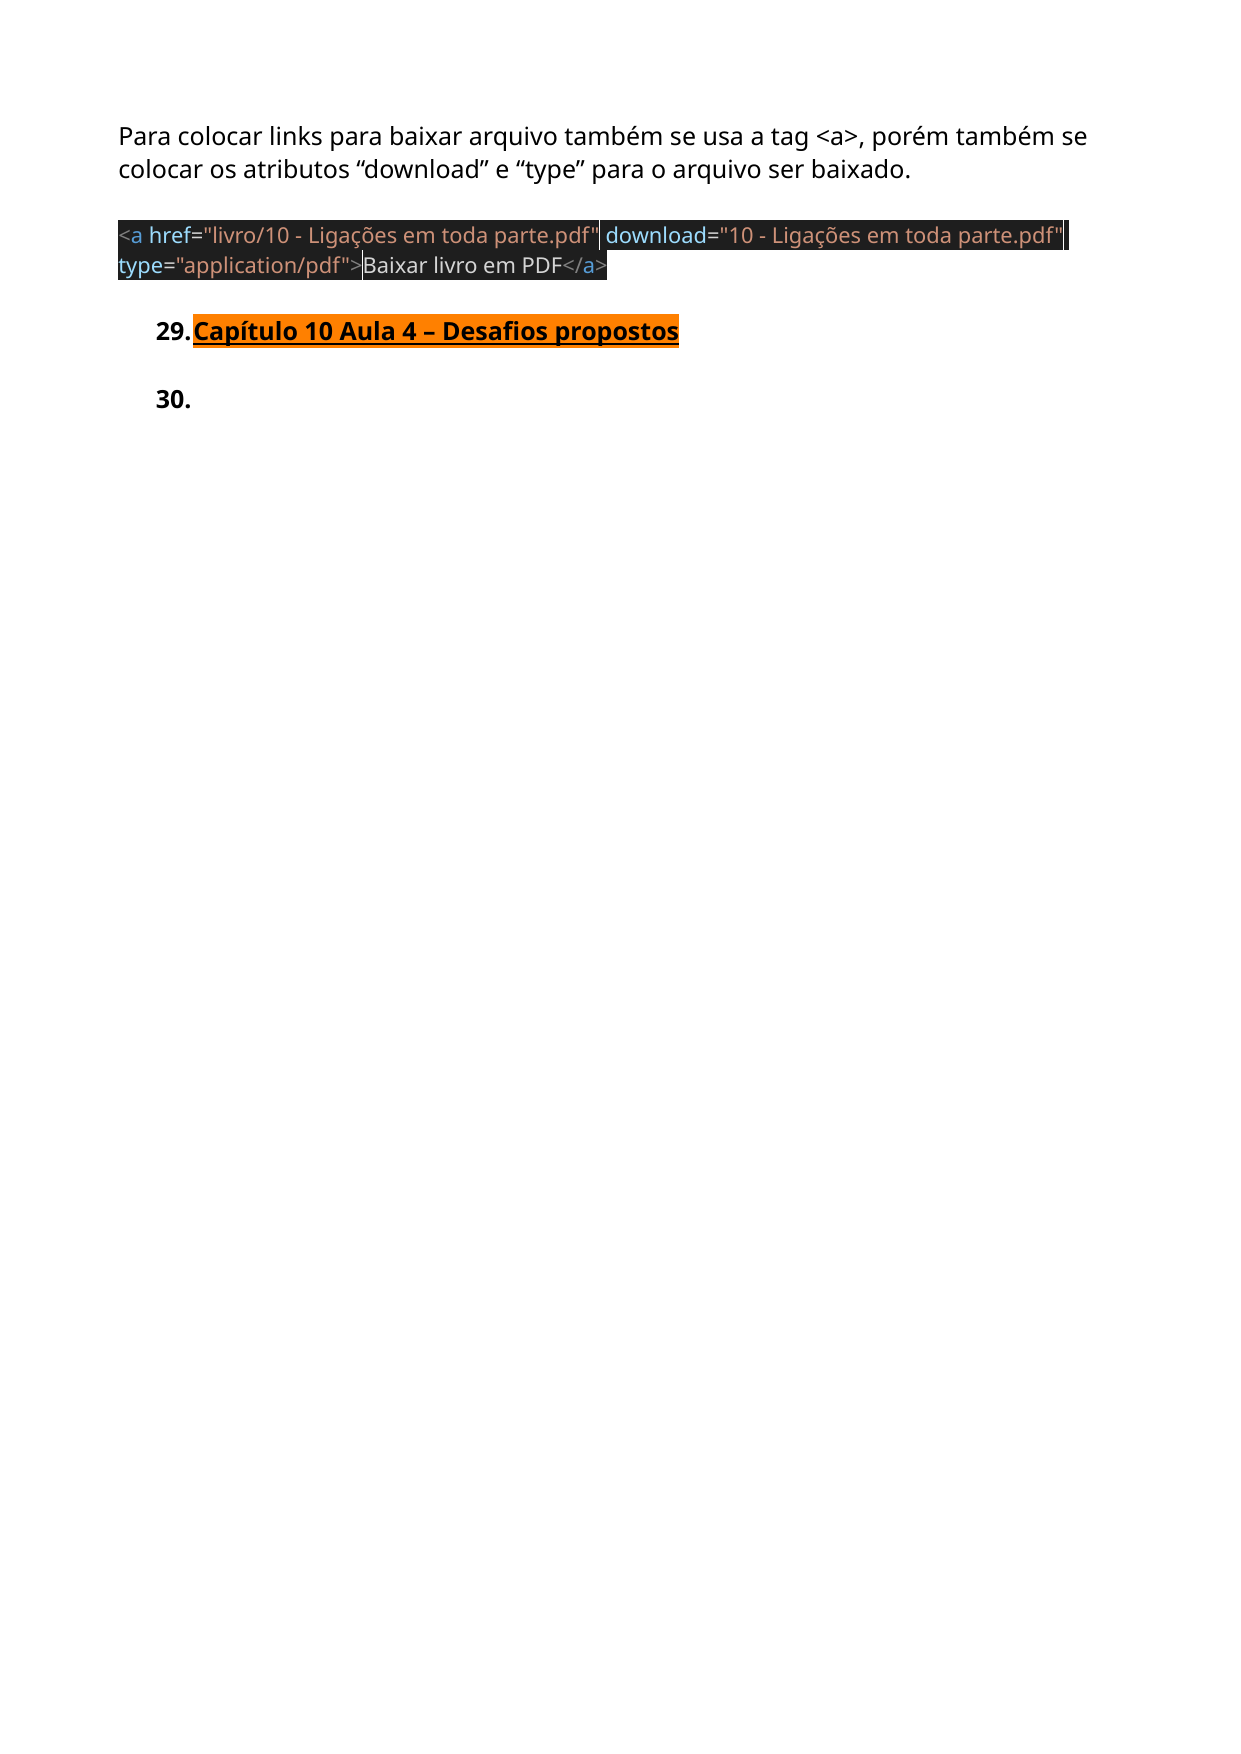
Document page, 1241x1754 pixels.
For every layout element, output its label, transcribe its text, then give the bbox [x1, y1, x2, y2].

list Capítulo 10 Aula 4 – Desafios propostos [156, 314, 1122, 348]
text Para colocar links para baixar arquivo também se usa a tag <a>, porém também se colocar os atributos “download” e “type” para o arquivo ser baixado. [118, 118, 1122, 186]
text <a href="livro/10 - Ligações em toda parte.pdf" download="10 - Ligações em toda parte.pdf" type="application/pdf">Baixar livro em PDF</a> [118, 220, 1122, 280]
